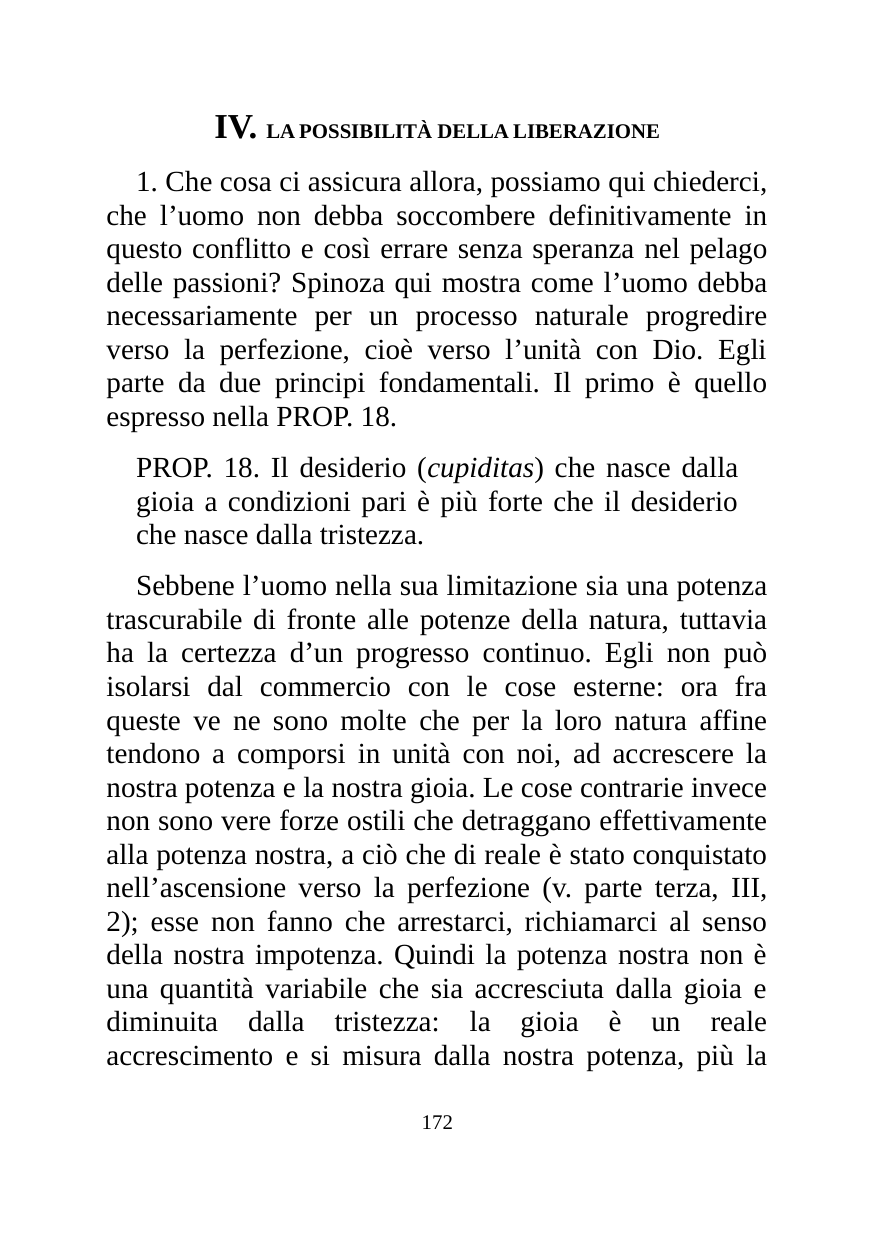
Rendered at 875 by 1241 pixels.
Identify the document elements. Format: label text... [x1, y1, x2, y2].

text Sebbene l’uomo nella sua limitazione sia una potenza trascurabile di fronte alle potenze della natura, tuttavia ha la certezza d’un progresso continuo. Egli non può isolarsi dal commercio con le cose esterne: ora fra queste ve ne sono molte che per la loro natura affine tendono a comporsi in unità con noi, ad accrescere la nostra potenza e la nostra gioia. Le cose contrarie invece non sono vere forze ostili che detraggano effettivamente alla potenza nostra, a ciò che di reale è stato conquistato nell’ascensione verso la perfezione (v. parte terza, III, 2); esse non fanno che arrestarci, richiamarci al senso della nostra impotenza. Quindi la potenza nostra non è una quantità variabile che sia accresciuta dalla gioia e diminuita dalla tristezza: la gioia è un reale accrescimento e si misura dalla nostra potenza, più la [106, 568, 768, 1072]
subtitle IV. LA POSSIBILITÀ DELLA LIBERAZIONE [106, 106, 768, 146]
text 1. Che cosa ci assicura allora, possiamo qui chiederci, che l’uomo non debba soccombere definitivamente in questo conflitto e così errare senza speranza nel pelago delle passioni? Spinoza qui mostra come l’uomo debba necessariamente per un processo naturale progredire verso la perfezione, cioè verso l’unità con Dio. Egli parte da due principi fondamentali. Il primo è quello espresso nella PROP. 18. [106, 164, 768, 432]
text PROP. 18. Il desiderio (cupiditas) che nasce dalla gioia a condizioni pari è più forte che il desiderio che nasce dalla tristezza. [136, 450, 738, 551]
